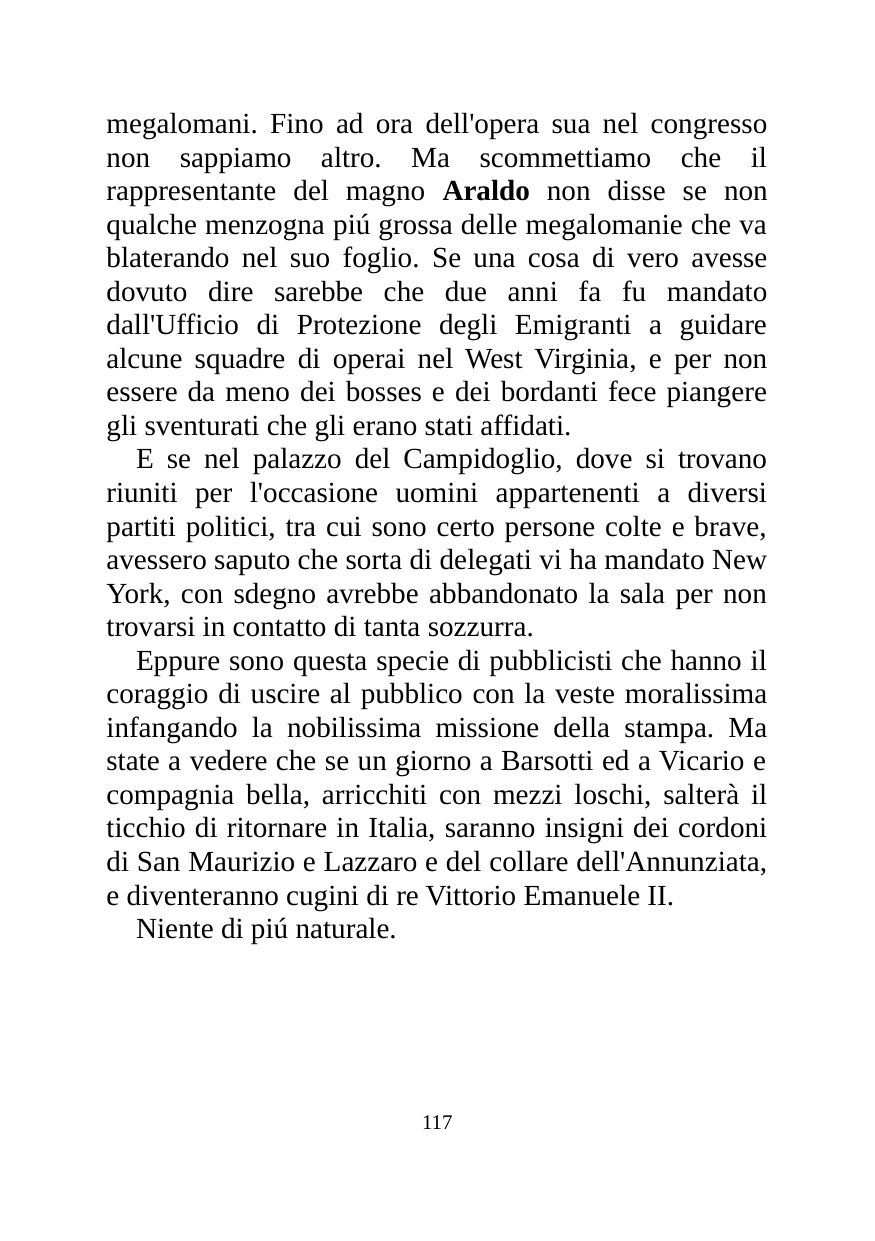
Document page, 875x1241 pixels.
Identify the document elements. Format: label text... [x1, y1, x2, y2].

text E se nel palazzo del Campidoglio, dove si trovano riuniti per l'occasione uomini appartenenti a diversi partiti politici, tra cui sono certo persone colte e brave, avessero saputo che sorta di delegati vi ha mandato New York, con sdegno avrebbe abbandonato la sala per non trovarsi in contatto di tanta sozzurra. [106, 442, 768, 643]
text megalomani. Fino ad ora dell'opera sua nel congresso non sappiamo altro. Ma scommettiamo che il rappresentante del magno Araldo non disse se non qualche menzogna piú grossa delle megalomanie che va blaterando nel suo foglio. Se una cosa di vero avesse dovuto dire sarebbe che due anni fa fu mandato dall'Ufficio di Protezione degli Emigranti a guidare alcune squadre di operai nel West Virginia, e per non essere da meno dei bosses e dei bordanti fece piangere gli sventurati che gli erano stati affidati. [106, 106, 768, 442]
text Eppure sono questa specie di pubblicisti che hanno il coraggio di uscire al pubblico con la veste moralissima infangando la nobilissima missione della stampa. Ma state a vedere che se un giorno a Barsotti ed a Vicario e compagnia bella, arricchiti con mezzi loschi, salterà il ticchio di ritornare in Italia, saranno insigni dei cordoni di San Maurizio e Lazzaro e del collare dell'Annunziata, e diventeranno cugini di re Vittorio Emanuele II. [106, 643, 768, 911]
text Niente di piú naturale. [106, 911, 768, 945]
